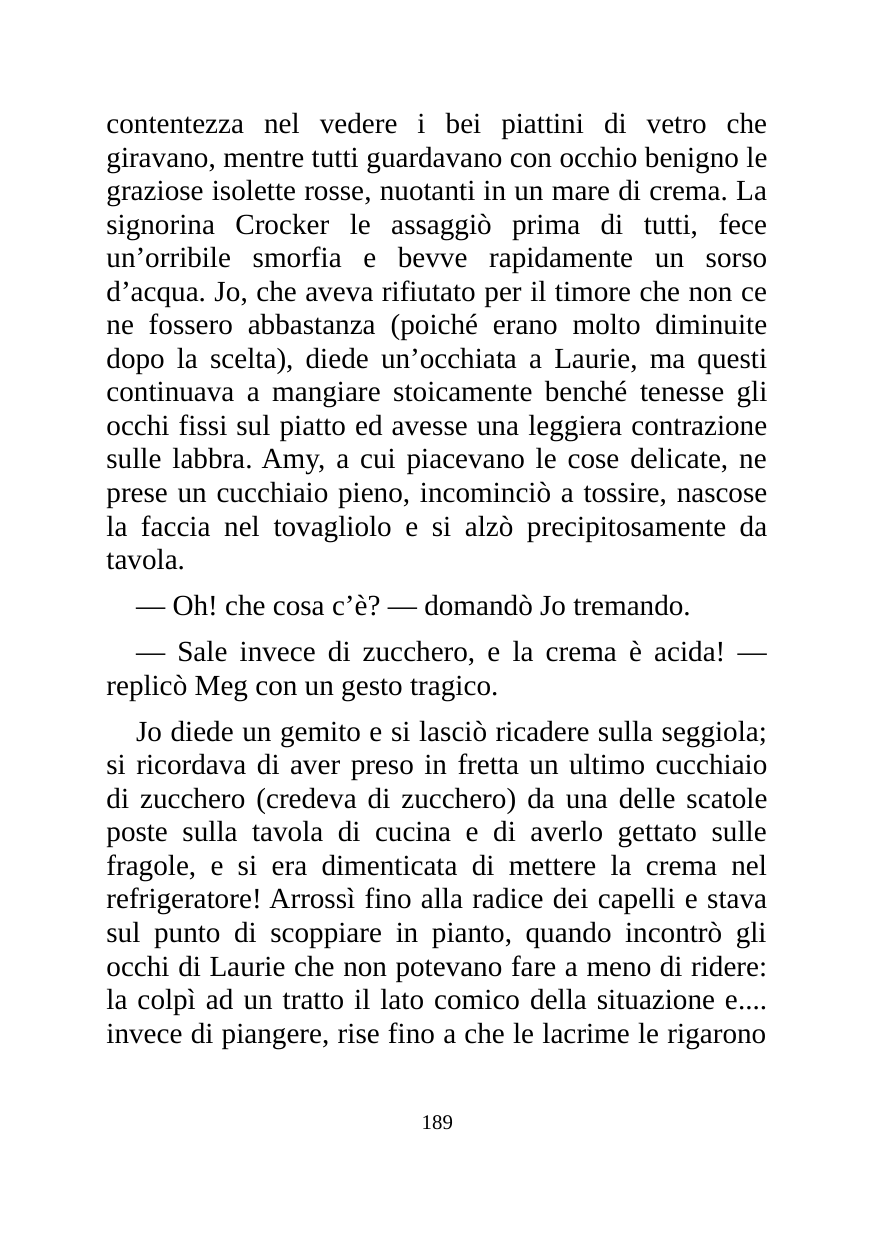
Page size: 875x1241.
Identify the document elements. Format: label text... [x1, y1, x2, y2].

text contentezza nel vedere i bei piattini di vetro che giravano, mentre tutti guardavano con occhio benigno le graziose isolette rosse, nuotanti in un mare di crema. La signorina Crocker le assaggiò prima di tutti, fece un’orribile smorfia e bevve rapidamente un sorso d’acqua. Jo, che aveva rifiutato per il timore che non ce ne fossero abbastanza (poiché erano molto diminuite dopo la scelta), diede un’occhiata a Laurie, ma questi continuava a mangiare stoicamente benché tenesse gli occhi fissi sul piatto ed avesse una leggiera contrazione sulle labbra. Amy, a cui piacevano le cose delicate, ne prese un cucchiaio pieno, incominciò a tossire, nascose la faccia nel tovagliolo e si alzò precipitosamente da tavola. [106, 106, 768, 576]
text — Sale invece di zucchero, e la crema è acida! — replicò Meg con un gesto tragico. [106, 634, 768, 701]
text Jo diede un gemito e si lasciò ricadere sulla seggiola; si ricordava di aver preso in fretta un ultimo cucchiaio di zucchero (credeva di zucchero) da una delle scatole poste sulla tavola di cucina e di averlo gettato sulle fragole, e si era dimenticata di mettere la crema nel refrigeratore! Arrossì fino alla radice dei capelli e stava sul punto di scoppiare in pianto, quando incontrò gli occhi di Laurie che non potevano fare a meno di ridere: la colpì ad un tratto il lato comico della situazione e.... invece di piangere, rise fino a che le lacrime le rigarono [106, 714, 768, 1049]
text — Oh! che cosa c’è? — domandò Jo tremando. [106, 588, 768, 622]
